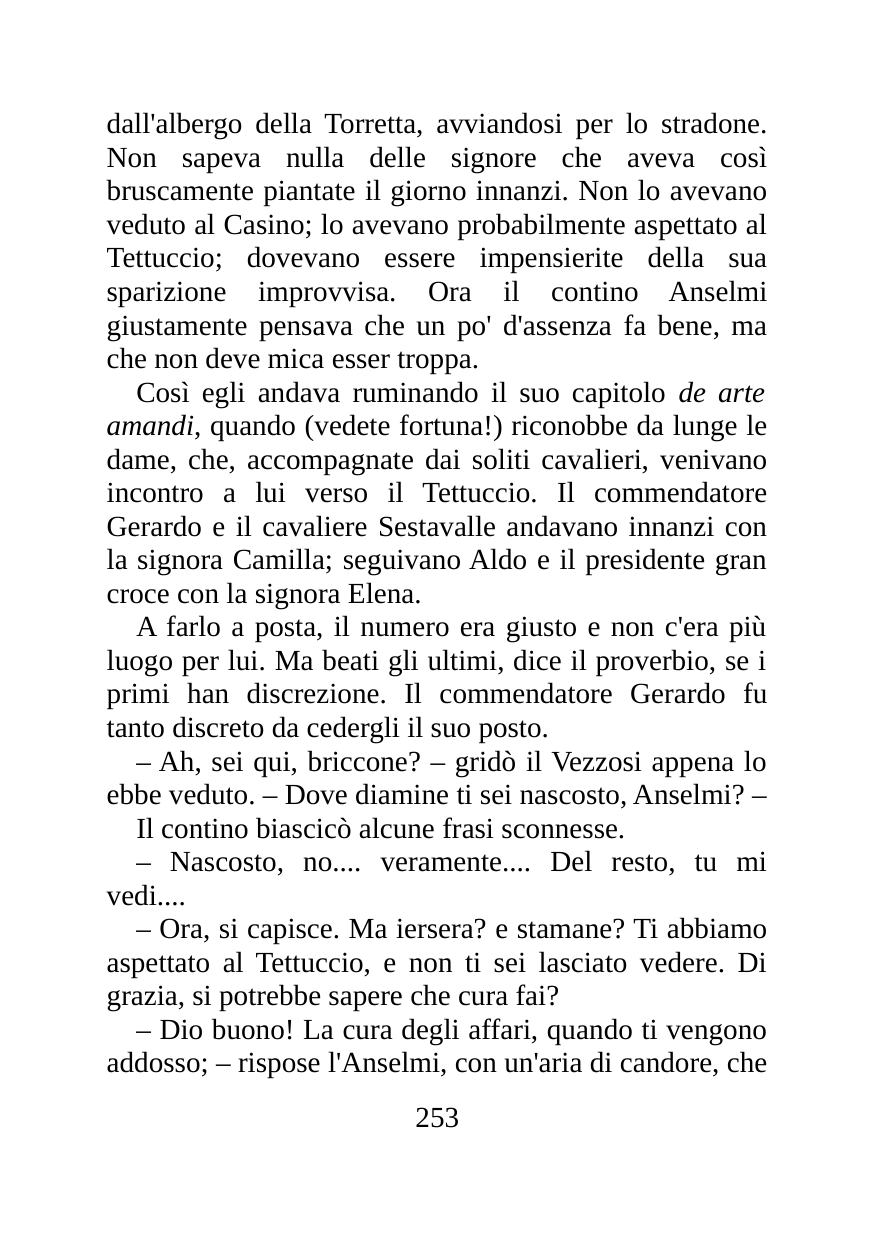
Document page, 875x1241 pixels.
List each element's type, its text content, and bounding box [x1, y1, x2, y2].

text Il contino biascicò alcune frasi sconnesse. [106, 811, 768, 844]
text ‒ Nascosto, no.... veramente.... Del resto, tu mi vedi.... [106, 844, 768, 911]
text A farlo a posta, il numero era giusto e non c'era più luogo per lui. Ma beati gli ultimi, dice il proverbio, se i primi han discrezione. Il commendatore Gerardo fu tanto discreto da cedergli il suo posto. [106, 609, 768, 744]
text dall'albergo della Torretta, avviandosi per lo stradone. Non sapeva nulla delle signore che aveva così bruscamente piantate il giorno innanzi. Non lo avevano veduto al Casino; lo avevano probabilmente aspettato al Tettuccio; dovevano essere impensierite della sua sparizione improvvisa. Ora il contino Anselmi giustamente pensava che un po' d'assenza fa bene, ma che non deve mica esser troppa. [106, 106, 768, 375]
text Così egli andava ruminando il suo capitolo de arte amandi, quando (vedete fortuna!) riconobbe da lunge le dame, che, accompagnate dai soliti cavalieri, venivano incontro a lui verso il Tettuccio. Il commendatore Gerardo e il cavaliere Sestavalle andavano innanzi con la signora Camilla; seguivano Aldo e il presidente gran croce con la signora Elena. [106, 375, 768, 609]
text ‒ Ora, si capisce. Ma iersera? e stamane? Ti abbiamo aspettato al Tettuccio, e non ti sei lasciato vedere. Di grazia, si potrebbe sapere che cura fai? [106, 911, 768, 1012]
text ‒ Dio buono! La cura degli affari, quando ti vengono addosso; ‒ rispose l'Anselmi, con un'aria di candore, che [106, 1012, 768, 1079]
text ‒ Ah, sei qui, briccone? ‒ gridò il Vezzosi appena lo ebbe veduto. ‒ Dove diamine ti sei nascosto, Anselmi? ‒ [106, 744, 768, 811]
